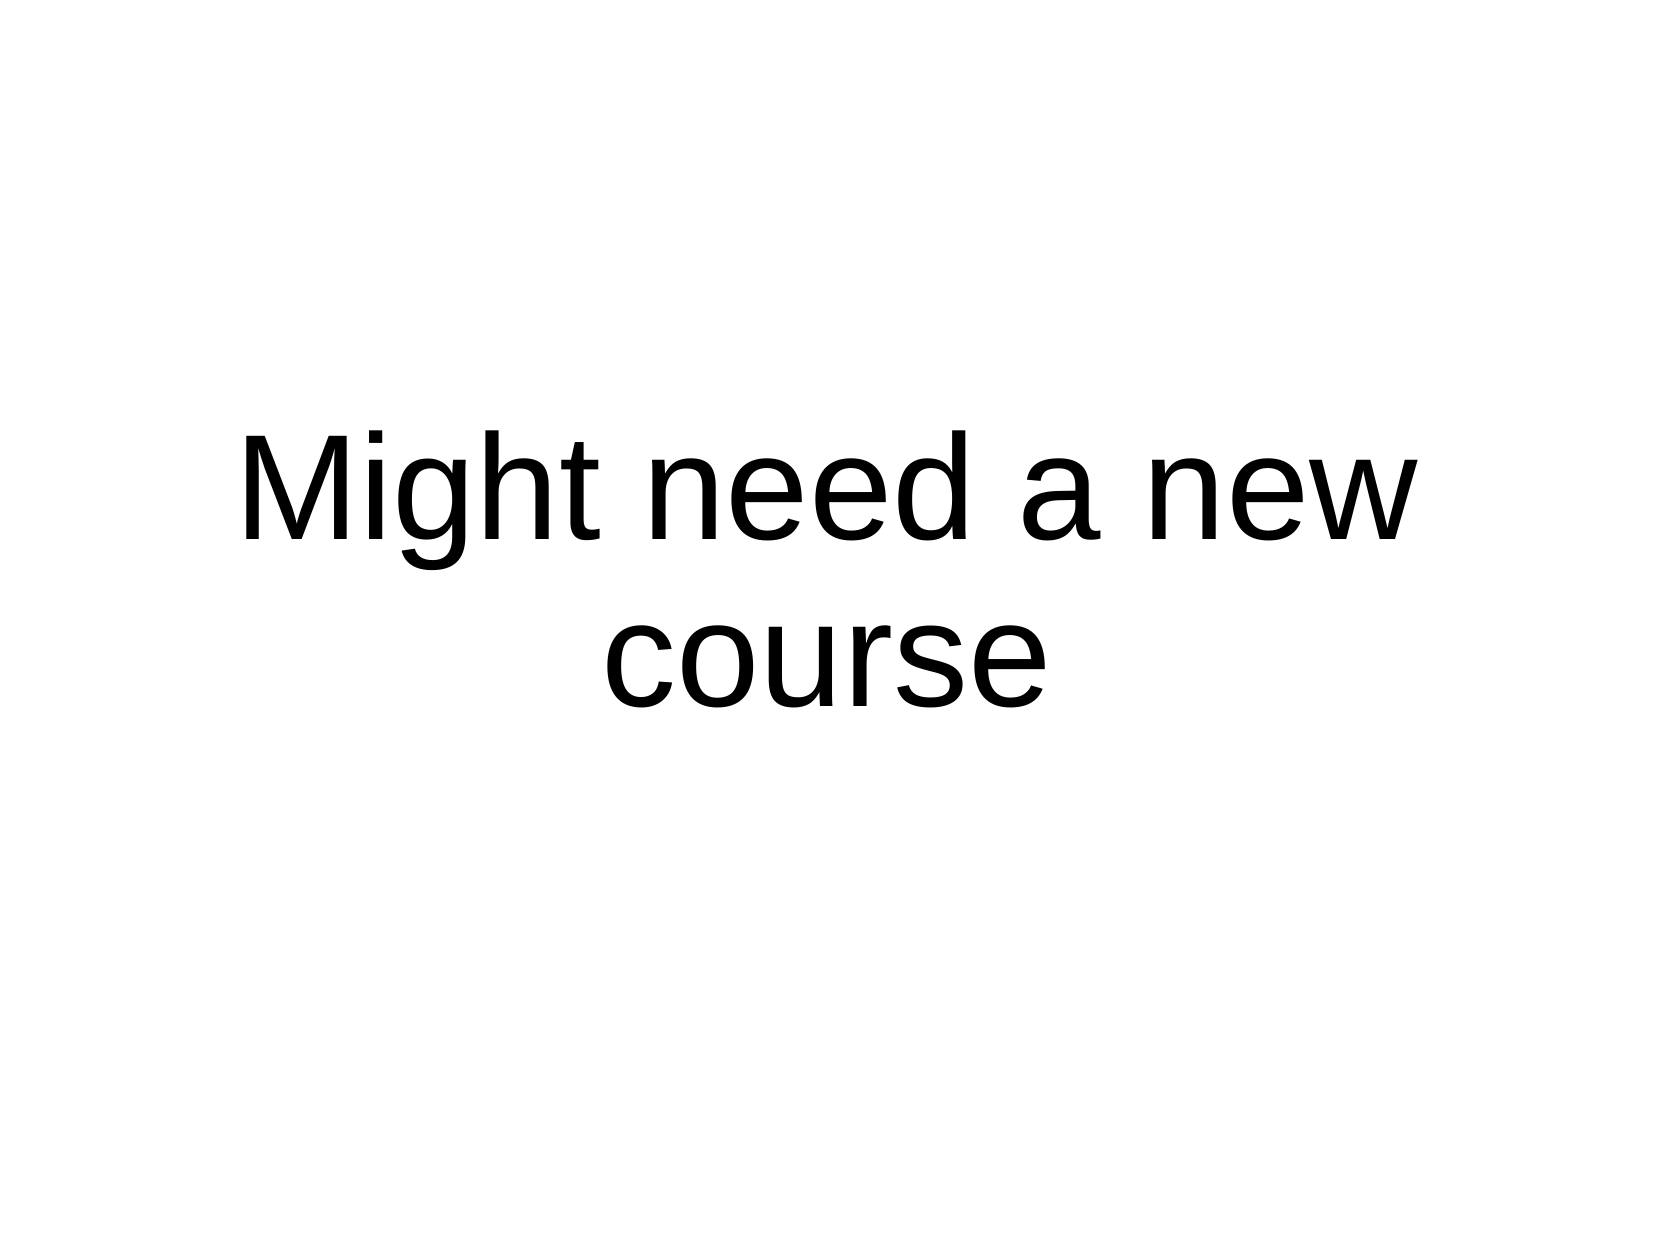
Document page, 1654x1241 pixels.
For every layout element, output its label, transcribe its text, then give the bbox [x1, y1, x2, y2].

title Might need a new course [82, 49, 1571, 1093]
